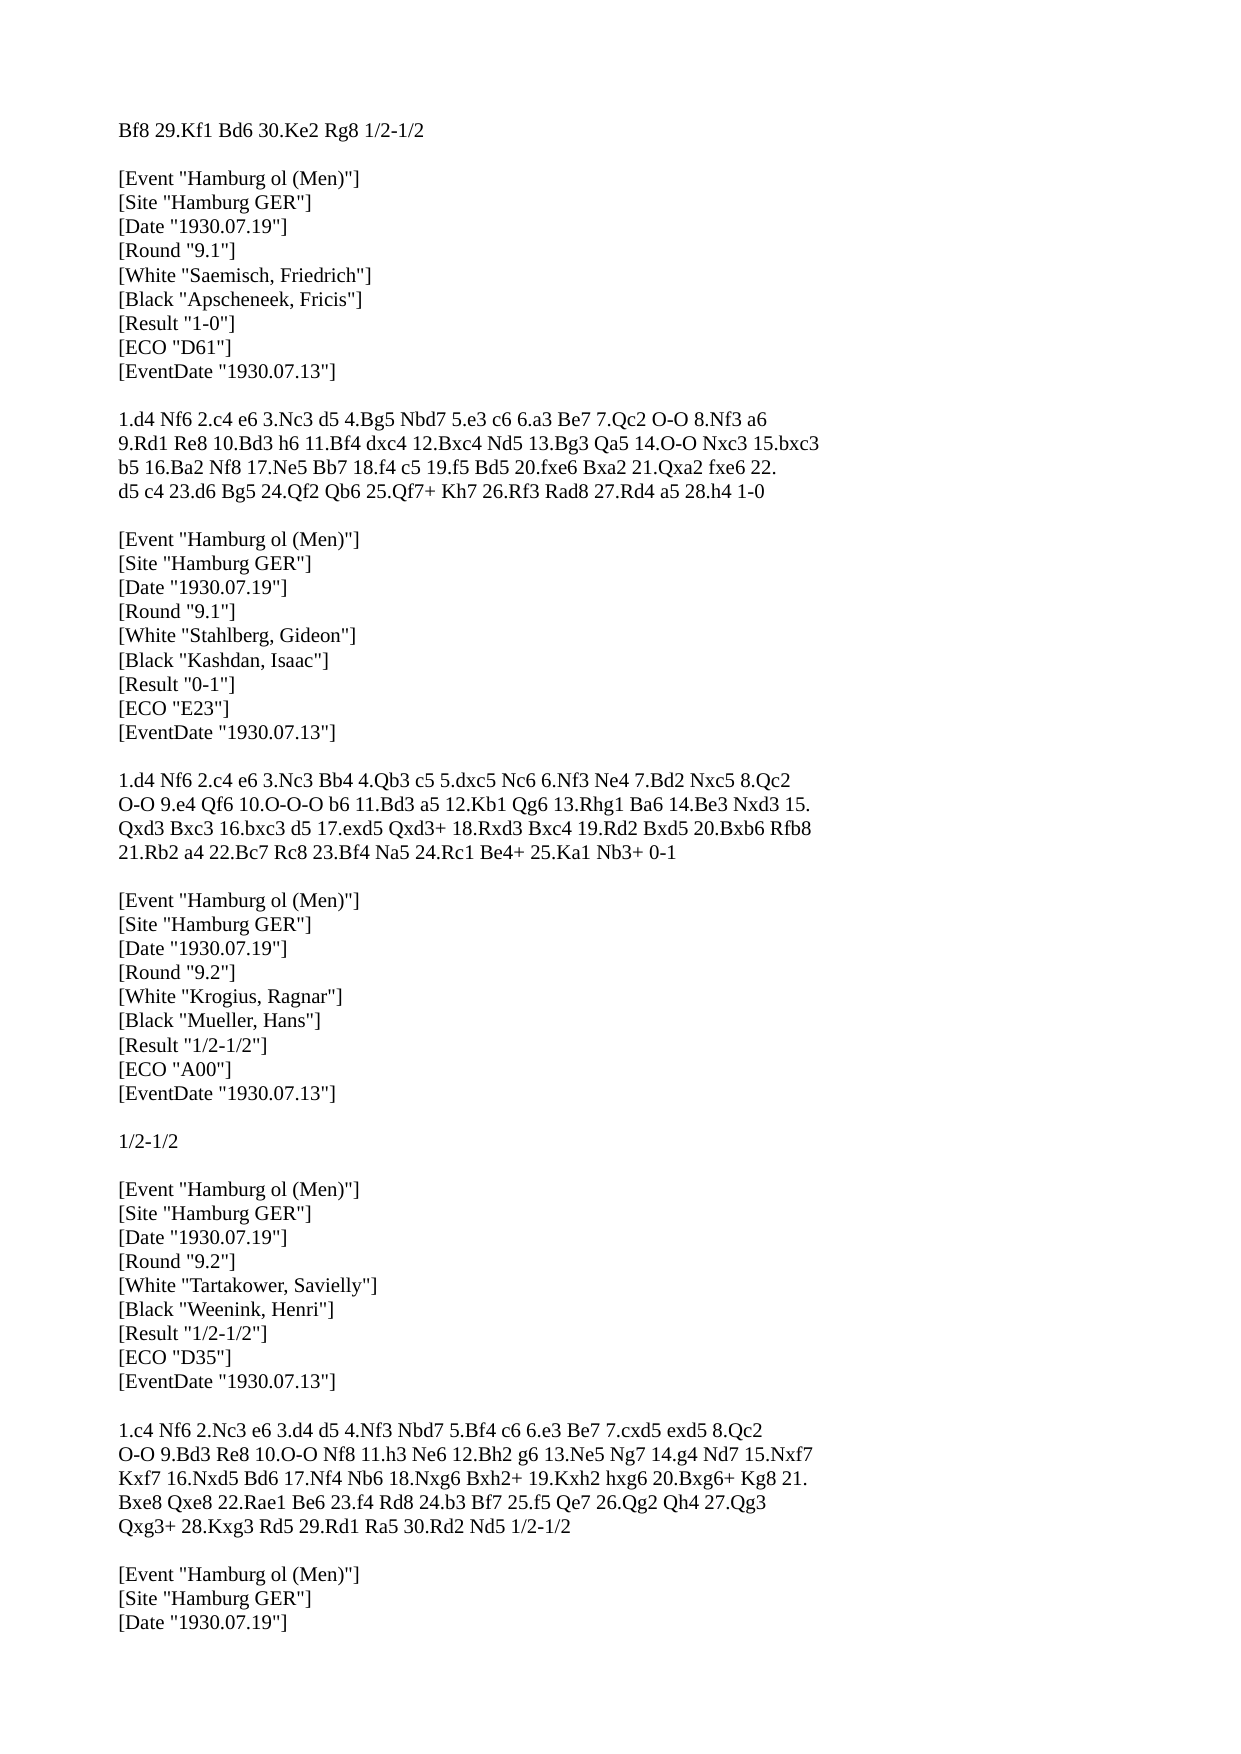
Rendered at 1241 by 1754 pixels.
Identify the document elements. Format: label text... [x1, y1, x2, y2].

text 9.Rd1 Re8 10.Bd3 h6 11.Bf4 dxc4 12.Bxc4 Nd5 13.Bg3 Qa5 14.O-O Nxc3 15.bxc3 [118, 431, 1122, 455]
text [Black "Weenink, Henri"] [118, 1297, 1122, 1321]
text [Result "1/2-1/2"] [118, 1321, 1122, 1345]
text [Round "9.2"] [118, 960, 1122, 984]
text [Black "Apscheneek, Fricis"] [118, 287, 1122, 311]
text [Black "Mueller, Hans"] [118, 1008, 1122, 1032]
text [Result "0-1"] [118, 672, 1122, 696]
text [Black "Kashdan, Isaac"] [118, 647, 1122, 672]
text [Round "9.2"] [118, 1249, 1122, 1273]
text [EventDate "1930.07.13"] [118, 1081, 1122, 1105]
text [Event "Hamburg ol (Men)"] [118, 166, 1122, 190]
text [White "Tartakower, Savielly"] [118, 1273, 1122, 1297]
text [Site "Hamburg GER"] [118, 1201, 1122, 1225]
text 1.d4 Nf6 2.c4 e6 3.Nc3 Bb4 4.Qb3 c5 5.dxc5 Nc6 6.Nf3 Ne4 7.Bd2 Nxc5 8.Qc2 [118, 768, 1122, 792]
text O-O 9.e4 Qf6 10.O-O-O b6 11.Bd3 a5 12.Kb1 Qg6 13.Rhg1 Ba6 14.Be3 Nxd3 15. [118, 792, 1122, 816]
text [EventDate "1930.07.13"] [118, 359, 1122, 383]
text Kxf7 16.Nxd5 Bd6 17.Nf4 Nb6 18.Nxg6 Bxh2+ 19.Kxh2 hxg6 20.Bxg6+ Kg8 21. [118, 1466, 1122, 1490]
text 21.Rb2 a4 22.Bc7 Rc8 23.Bf4 Na5 24.Rc1 Be4+ 25.Ka1 Nb3+ 0-1 [118, 840, 1122, 864]
text [EventDate "1930.07.13"] [118, 720, 1122, 744]
text [Site "Hamburg GER"] [118, 912, 1122, 936]
text d5 c4 23.d6 Bg5 24.Qf2 Qb6 25.Qf7+ Kh7 26.Rf3 Rad8 27.Rd4 a5 28.h4 1-0 [118, 479, 1122, 503]
text [Date "1930.07.19"] [118, 575, 1122, 599]
text 1.d4 Nf6 2.c4 e6 3.Nc3 d5 4.Bg5 Nbd7 5.e3 c6 6.a3 Be7 7.Qc2 O-O 8.Nf3 a6 [118, 407, 1122, 431]
text [Result "1-0"] [118, 311, 1122, 335]
text [Site "Hamburg GER"] [118, 1586, 1122, 1610]
text [Event "Hamburg ol (Men)"] [118, 1177, 1122, 1201]
text [Date "1930.07.19"] [118, 936, 1122, 960]
text [Site "Hamburg GER"] [118, 190, 1122, 214]
text 1.c4 Nf6 2.Nc3 e6 3.d4 d5 4.Nf3 Nbd7 5.Bf4 c6 6.e3 Be7 7.cxd5 exd5 8.Qc2 [118, 1417, 1122, 1442]
text b5 16.Ba2 Nf8 17.Ne5 Bb7 18.f4 c5 19.f5 Bd5 20.fxe6 Bxa2 21.Qxa2 fxe6 22. [118, 455, 1122, 479]
text [Date "1930.07.19"] [118, 214, 1122, 238]
text [Event "Hamburg ol (Men)"] [118, 1562, 1122, 1586]
text [ECO "A00"] [118, 1057, 1122, 1081]
text [Result "1/2-1/2"] [118, 1032, 1122, 1057]
text [Site "Hamburg GER"] [118, 551, 1122, 575]
text [White "Krogius, Ragnar"] [118, 984, 1122, 1008]
text [Round "9.1"] [118, 599, 1122, 623]
text [ECO "E23"] [118, 696, 1122, 720]
text O-O 9.Bd3 Re8 10.O-O Nf8 11.h3 Ne6 12.Bh2 g6 13.Ne5 Ng7 14.g4 Nd7 15.Nxf7 [118, 1442, 1122, 1466]
text [ECO "D61"] [118, 335, 1122, 359]
text Bf8 29.Kf1 Bd6 30.Ke2 Rg8 1/2-1/2 [118, 118, 1122, 142]
text [ECO "D35"] [118, 1345, 1122, 1369]
text [White "Saemisch, Friedrich"] [118, 262, 1122, 287]
text [Round "9.1"] [118, 238, 1122, 262]
text Qxg3+ 28.Kxg3 Rd5 29.Rd1 Ra5 30.Rd2 Nd5 1/2-1/2 [118, 1514, 1122, 1538]
text 1/2-1/2 [118, 1129, 1122, 1153]
text [EventDate "1930.07.13"] [118, 1369, 1122, 1393]
text [Date "1930.07.19"] [118, 1610, 1122, 1634]
text [Event "Hamburg ol (Men)"] [118, 527, 1122, 551]
text Bxe8 Qxe8 22.Rae1 Be6 23.f4 Rd8 24.b3 Bf7 25.f5 Qe7 26.Qg2 Qh4 27.Qg3 [118, 1490, 1122, 1514]
text [Date "1930.07.19"] [118, 1225, 1122, 1249]
text Qxd3 Bxc3 16.bxc3 d5 17.exd5 Qxd3+ 18.Rxd3 Bxc4 19.Rd2 Bxd5 20.Bxb6 Rfb8 [118, 816, 1122, 840]
text [Event "Hamburg ol (Men)"] [118, 888, 1122, 912]
text [White "Stahlberg, Gideon"] [118, 623, 1122, 647]
